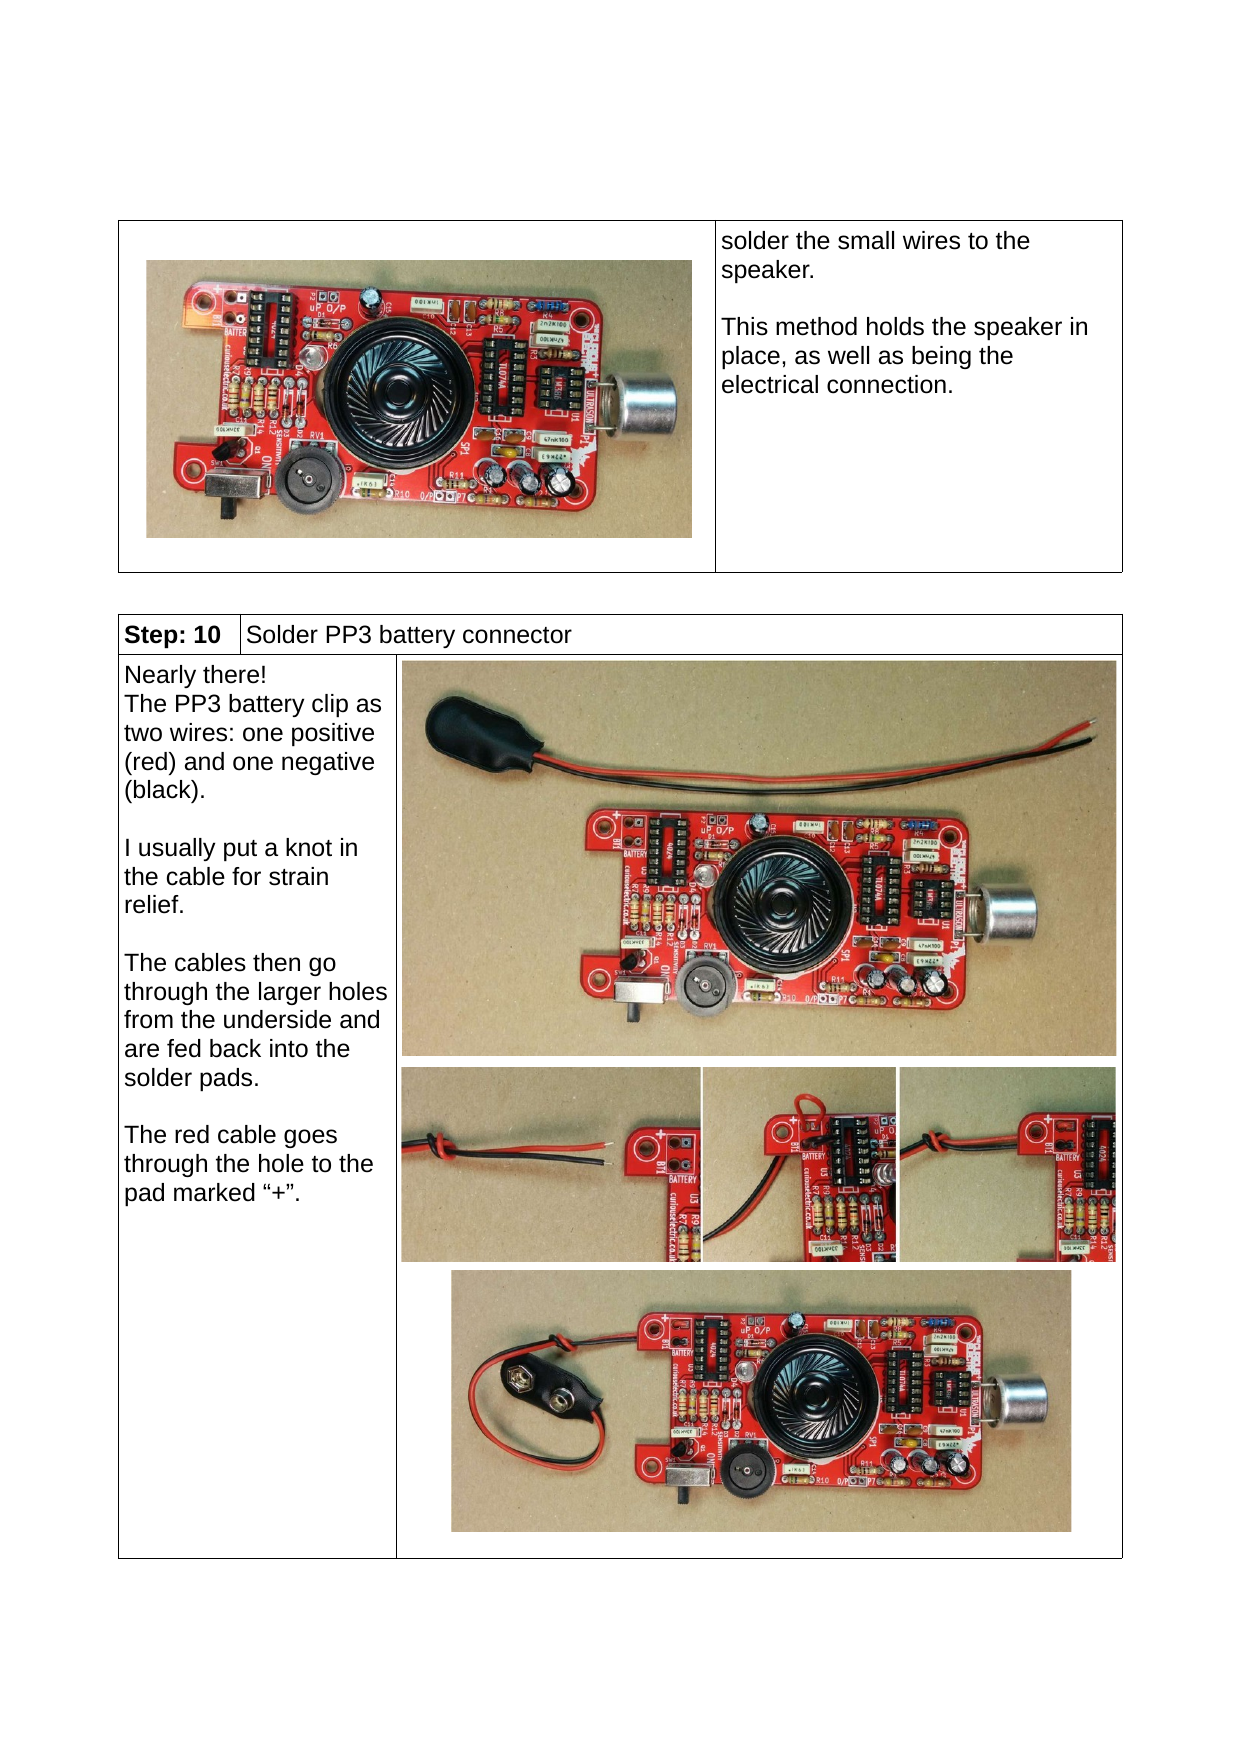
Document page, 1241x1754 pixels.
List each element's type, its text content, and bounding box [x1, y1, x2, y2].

table_cell [397, 655, 1122, 1557]
table_cell solder the small wires to the speaker. This method holds the speaker in place, as well as being the electrical connection. [716, 221, 1122, 572]
table_header Solder PP3 battery connector [241, 615, 1122, 654]
table_cell [119, 221, 715, 572]
table_header Step: 10 [119, 615, 240, 654]
table_cell Nearly there! The PP3 battery clip as two wires: one positive (red) and one negative (black). I usually put a knot in the cable for strain relief. The cables then go through the larger holes from the underside and are fed back into the solder pads. The red cable goes through the hole to the pad marked “+”. [119, 655, 396, 1557]
